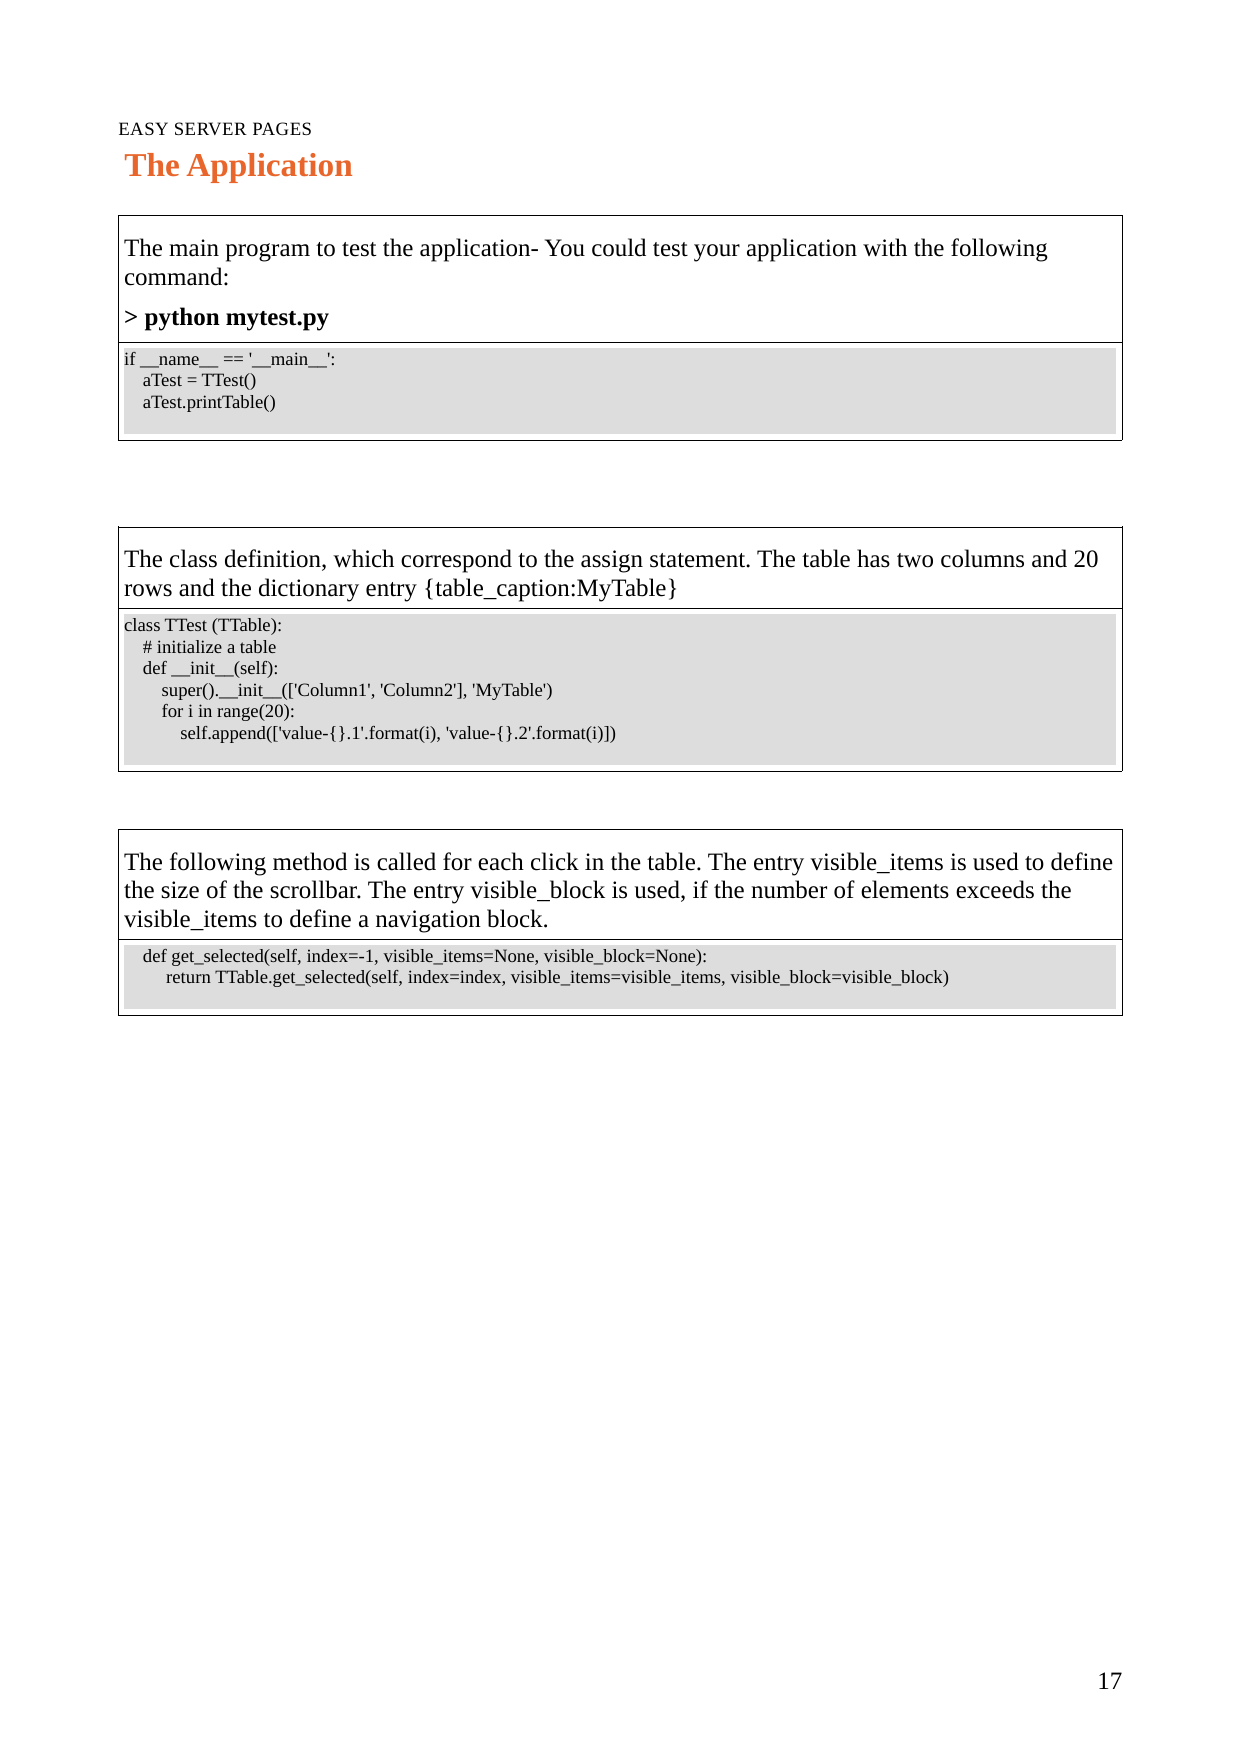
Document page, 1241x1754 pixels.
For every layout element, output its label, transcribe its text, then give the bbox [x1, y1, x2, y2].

table_cell class TTest (TTable): # initialize a table def __init__(self): super().__init__(['Column1', 'Column2'], 'MyTable') for i in range(20): self.append(['value-{}.1'.format(i), 'value-{}.2'.format(i)]) [119, 609, 1122, 771]
subtitle The Application [124, 146, 1122, 184]
table_cell def get_selected(self, index=-1, visible_items=None, visible_block=None): return TTable.get_selected(self, index=index, visible_items=visible_items, visible_block=visible_block) [119, 940, 1122, 1015]
table_header The class definition, which correspond to the assign statement. The table has two columns and 20 rows and the dictionary entry {table_caption:MyTable} [119, 528, 1122, 608]
table_header The following method is called for each click in the table. The entry visible_items is used to define the size of the scrollbar. The entry visible_block is used, if the number of elements exceeds the visible_items to define a navigation block. [119, 830, 1122, 939]
table_header The main program to test the application- You could test your application with the following command: > python mytest.py [119, 216, 1122, 341]
table_cell if __name__ == '__main__': aTest = TTest() aTest.printTable() [119, 343, 1122, 440]
